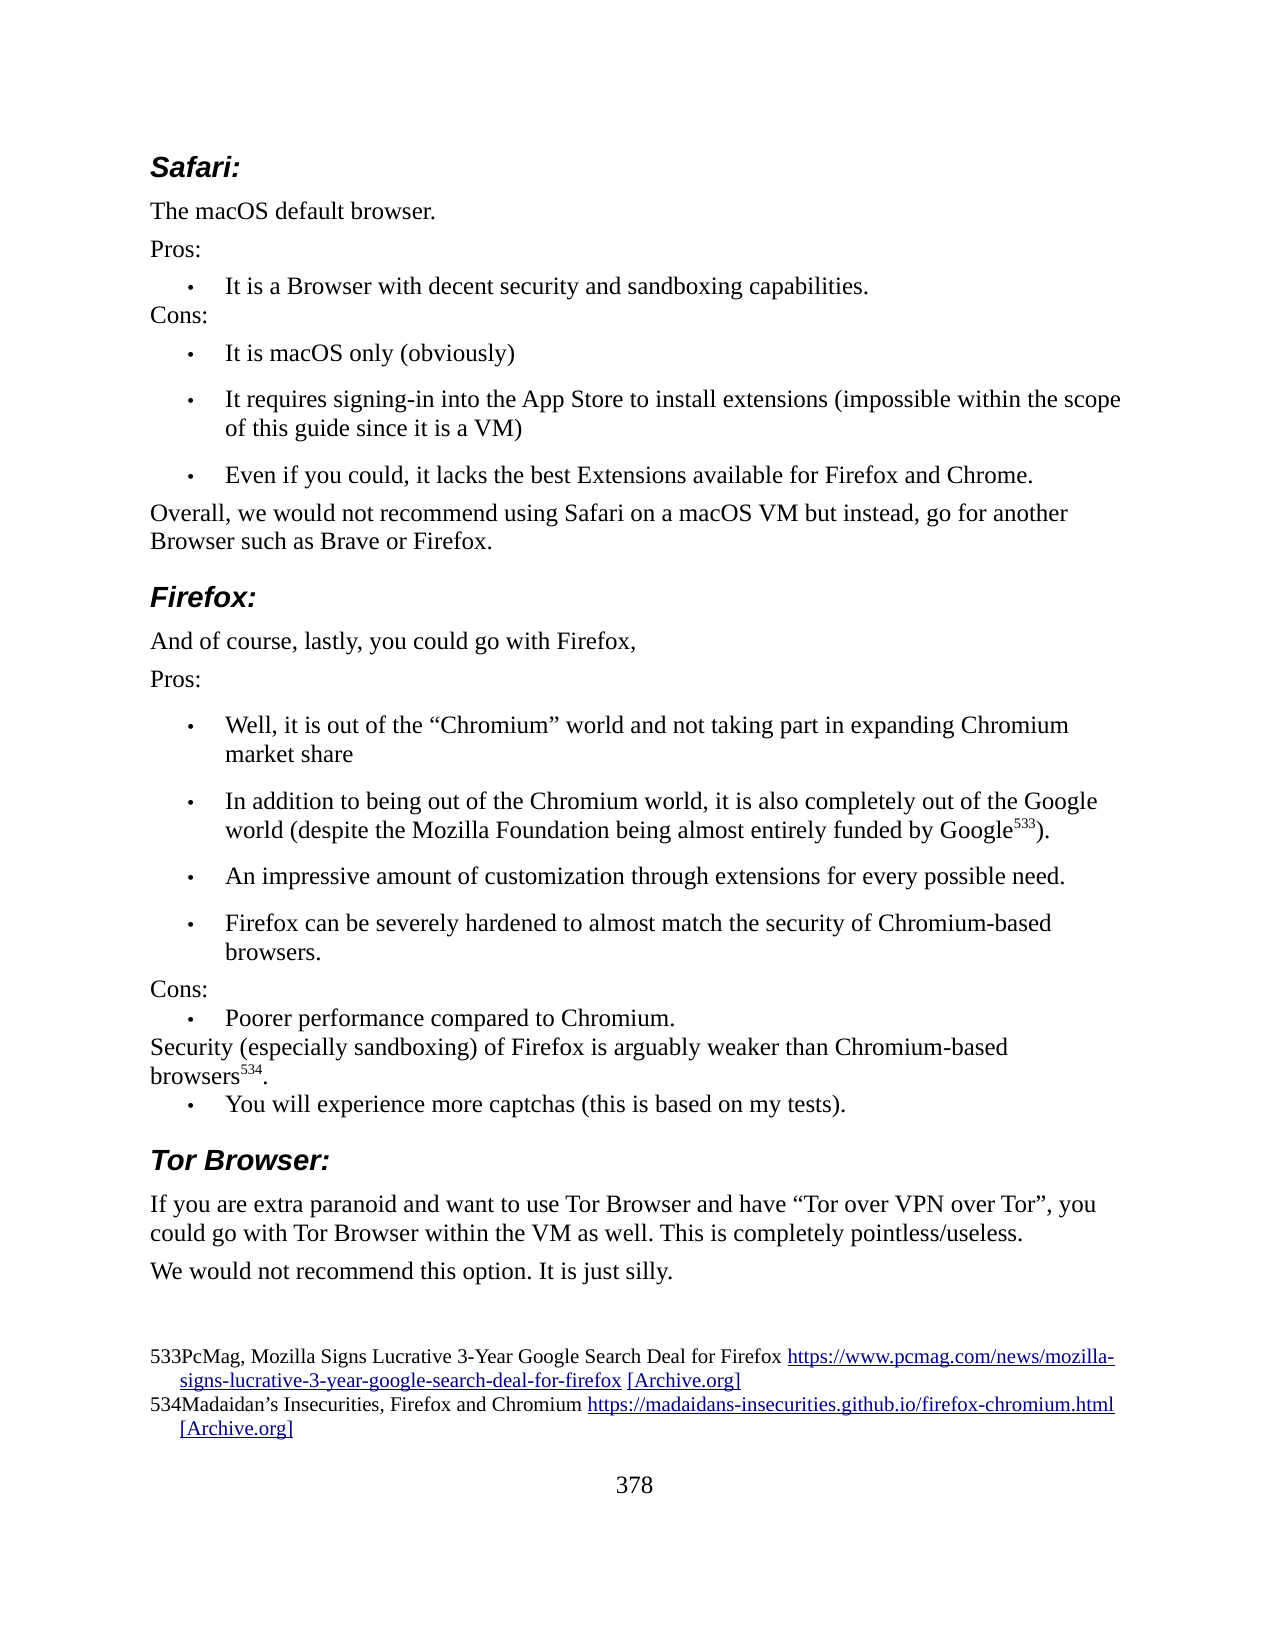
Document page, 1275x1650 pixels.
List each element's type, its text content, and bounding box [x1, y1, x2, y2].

list PcMag, Mozilla Signs Lucrative 3-Year Google Search Deal for Firefox https://www.pcmag.com/news/mozilla-signs-lucrative-3-year-google-search-deal-for-firefox [Archive.org] [150, 1344, 1125, 1392]
list It requires signing-in into the App Store to install extensions (impossible within the scope of this guide since it is a VM) [187, 384, 1125, 442]
subtitle Safari: [150, 150, 1125, 183]
text Pros: [150, 664, 1125, 693]
list You will experience more captchas (this is based on my tests). [187, 1089, 1125, 1118]
text Cons: [150, 300, 1125, 329]
list It is macOS only (obviously) [187, 338, 1125, 367]
text Madaidan’s Insecurities, Firefox and Chromium https://madaidans-insecurities.github.io/firefox-chromium.html [Archive.org] [150, 1392, 1125, 1440]
text If you are extra paranoid and want to use Tor Browser and have “Tor over VPN over Tor”, you could go with Tor Browser within the VM as well. This is completely pointless/useless. [150, 1189, 1125, 1247]
text The macOS default browser. [150, 196, 1125, 225]
list Poorer performance compared to Chromium. [187, 1003, 1125, 1032]
text We would not recommend this option. It is just silly. [150, 1256, 1125, 1284]
list Well, it is out of the “Chromium” world and not taking part in expanding Chromium market share [187, 711, 1125, 768]
text Security (especially sandboxing) of Firefox is arguably weaker than Chromium-based browsers. [150, 1032, 1125, 1089]
text Cons: [150, 974, 1125, 1003]
subtitle Firefox: [150, 580, 1125, 614]
list Firefox can be severely hardened to almost match the security of Chromium-based browsers. [187, 908, 1125, 966]
text And of course, lastly, you could go with Firefox, [150, 626, 1125, 655]
list An impressive amount of customization through extensions for every possible need. [187, 861, 1125, 890]
list It is a Browser with decent security and sandboxing capabilities. [187, 271, 1125, 300]
text Overall, we would not recommend using Safari on a macOS VM but instead, go for another Browser such as Brave or Firefox. [150, 498, 1125, 555]
text Pros: [150, 234, 1125, 262]
list Even if you could, it lacks the best Extensions available for Firefox and Chrome. [187, 460, 1125, 489]
list In addition to being out of the Chromium world, it is also completely out of the Google world (despite the Mozilla Foundation being almost entirely funded by Google). [187, 786, 1125, 843]
subtitle Tor Browser: [150, 1143, 1125, 1177]
